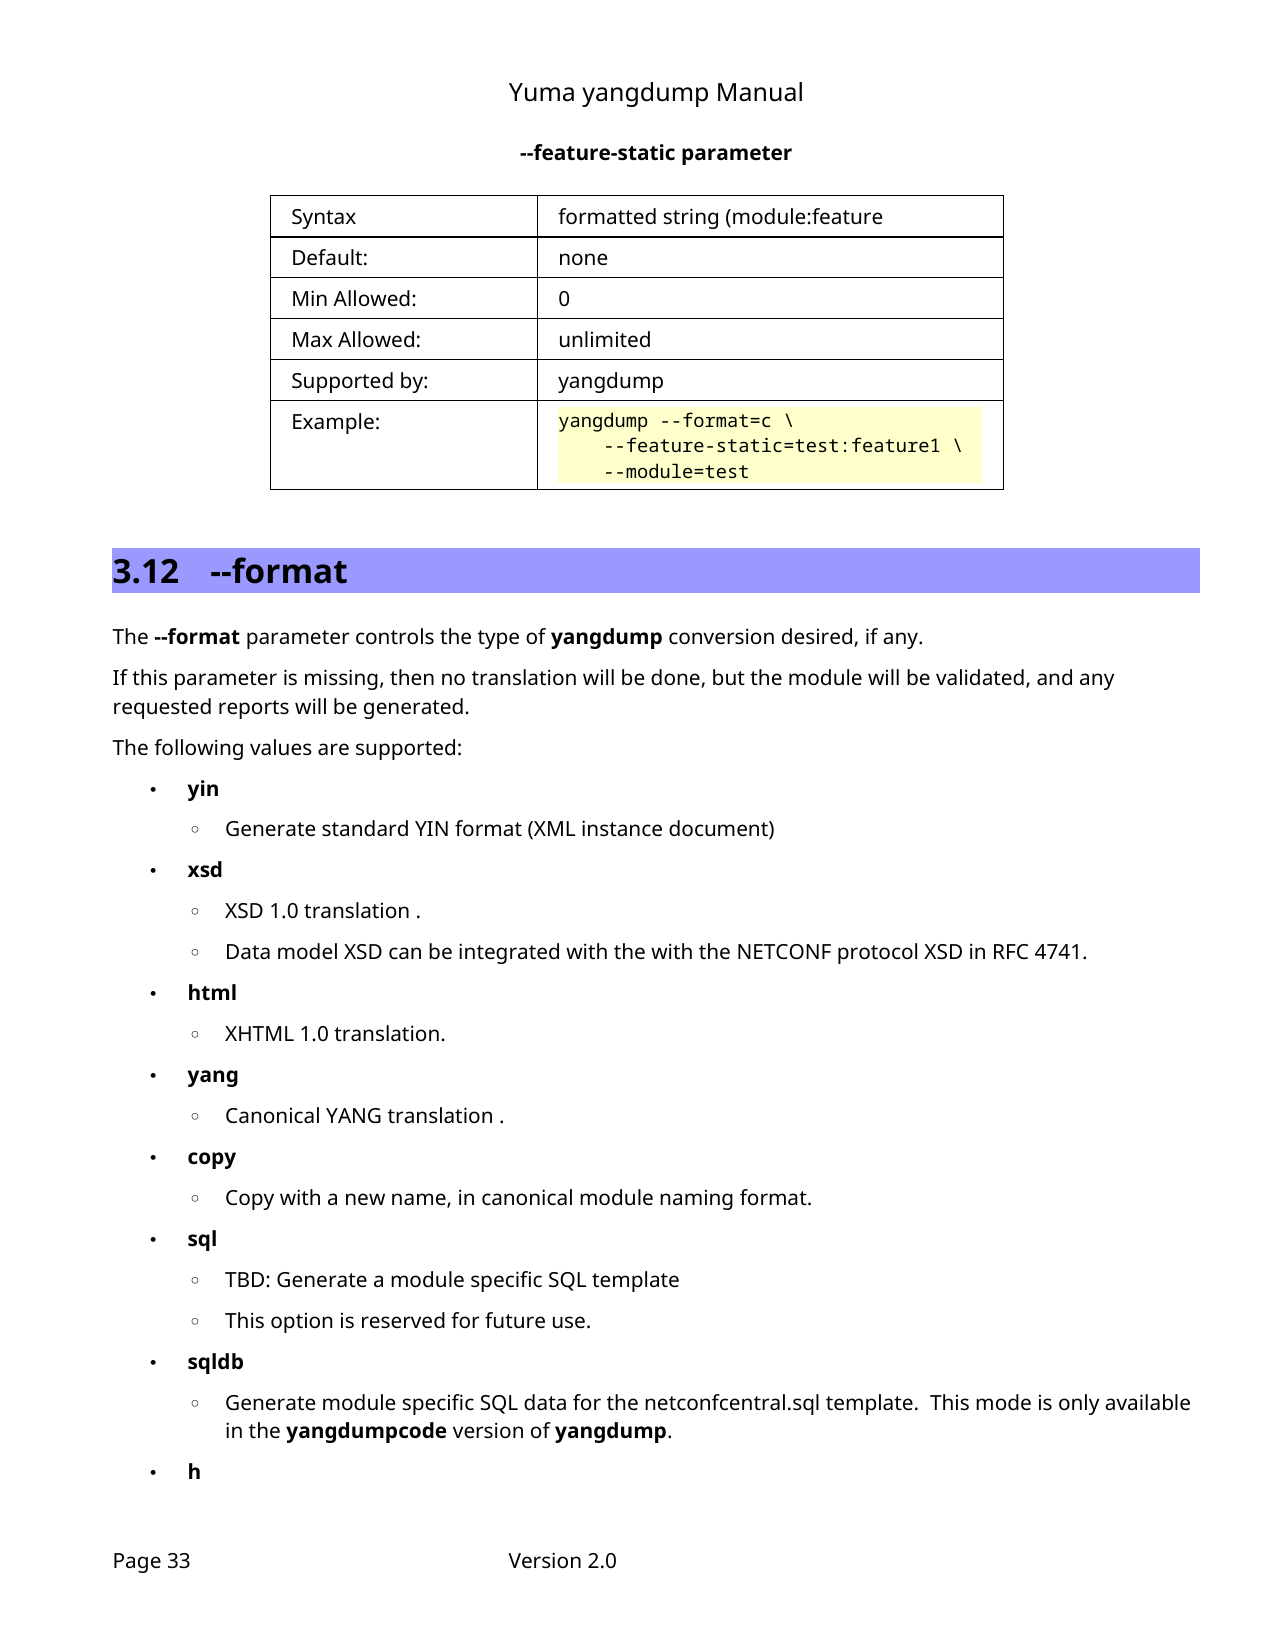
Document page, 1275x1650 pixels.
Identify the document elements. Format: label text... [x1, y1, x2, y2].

list Generate standard YIN format (XML instance document) [187, 814, 1200, 843]
table_cell none [538, 238, 1003, 277]
table_cell Min Allowed: [271, 278, 537, 318]
list yang [150, 1060, 1200, 1089]
list TBD: Generate a module specific SQL template [187, 1265, 1200, 1293]
list This option is reserved for future use. [187, 1306, 1200, 1334]
table_header formatted string (module:feature [538, 196, 1003, 236]
list Canonical YANG translation . [187, 1101, 1200, 1129]
list sqldb [150, 1347, 1200, 1375]
list xsd [150, 856, 1200, 884]
list html [150, 978, 1200, 1007]
table_cell yangdump --format=c \ --feature-static=test:feature1 \ --module=test [538, 401, 1003, 489]
text The following values are supported: [112, 733, 1200, 761]
list XSD 1.0 translation . [187, 896, 1200, 925]
text The --format parameter controls the type of yangdump conversion desired, if any. [112, 622, 1200, 651]
list copy [150, 1142, 1200, 1171]
table_cell 0 [538, 278, 1003, 318]
table_cell Supported by: [271, 360, 537, 400]
table_cell Default: [271, 238, 537, 277]
table_cell Example: [271, 401, 537, 489]
table_cell unlimited [538, 319, 1003, 359]
list h [150, 1457, 1200, 1486]
table_cell yangdump [538, 360, 1003, 400]
table_cell Max Allowed: [271, 319, 537, 359]
table_header Syntax [271, 196, 537, 236]
list XHTML 1.0 translation. [187, 1019, 1200, 1048]
text If this parameter is missing, then no translation will be done, but the module will be validated, and any requested reports will be generated. [112, 663, 1200, 720]
list sql [150, 1224, 1200, 1252]
list Data model XSD can be integrated with the with the NETCONF protocol XSD in RFC 4741. [187, 937, 1200, 966]
list yin [150, 774, 1200, 802]
subtitle --feature-static parameter [127, 138, 1185, 167]
subtitle --format [112, 548, 1200, 593]
list Generate module specific SQL data for the netconfcentral.sql template. This mode is only available in the yangdumpcode version of yangdump. [187, 1388, 1200, 1444]
list Copy with a new name, in canonical module naming format. [187, 1183, 1200, 1211]
